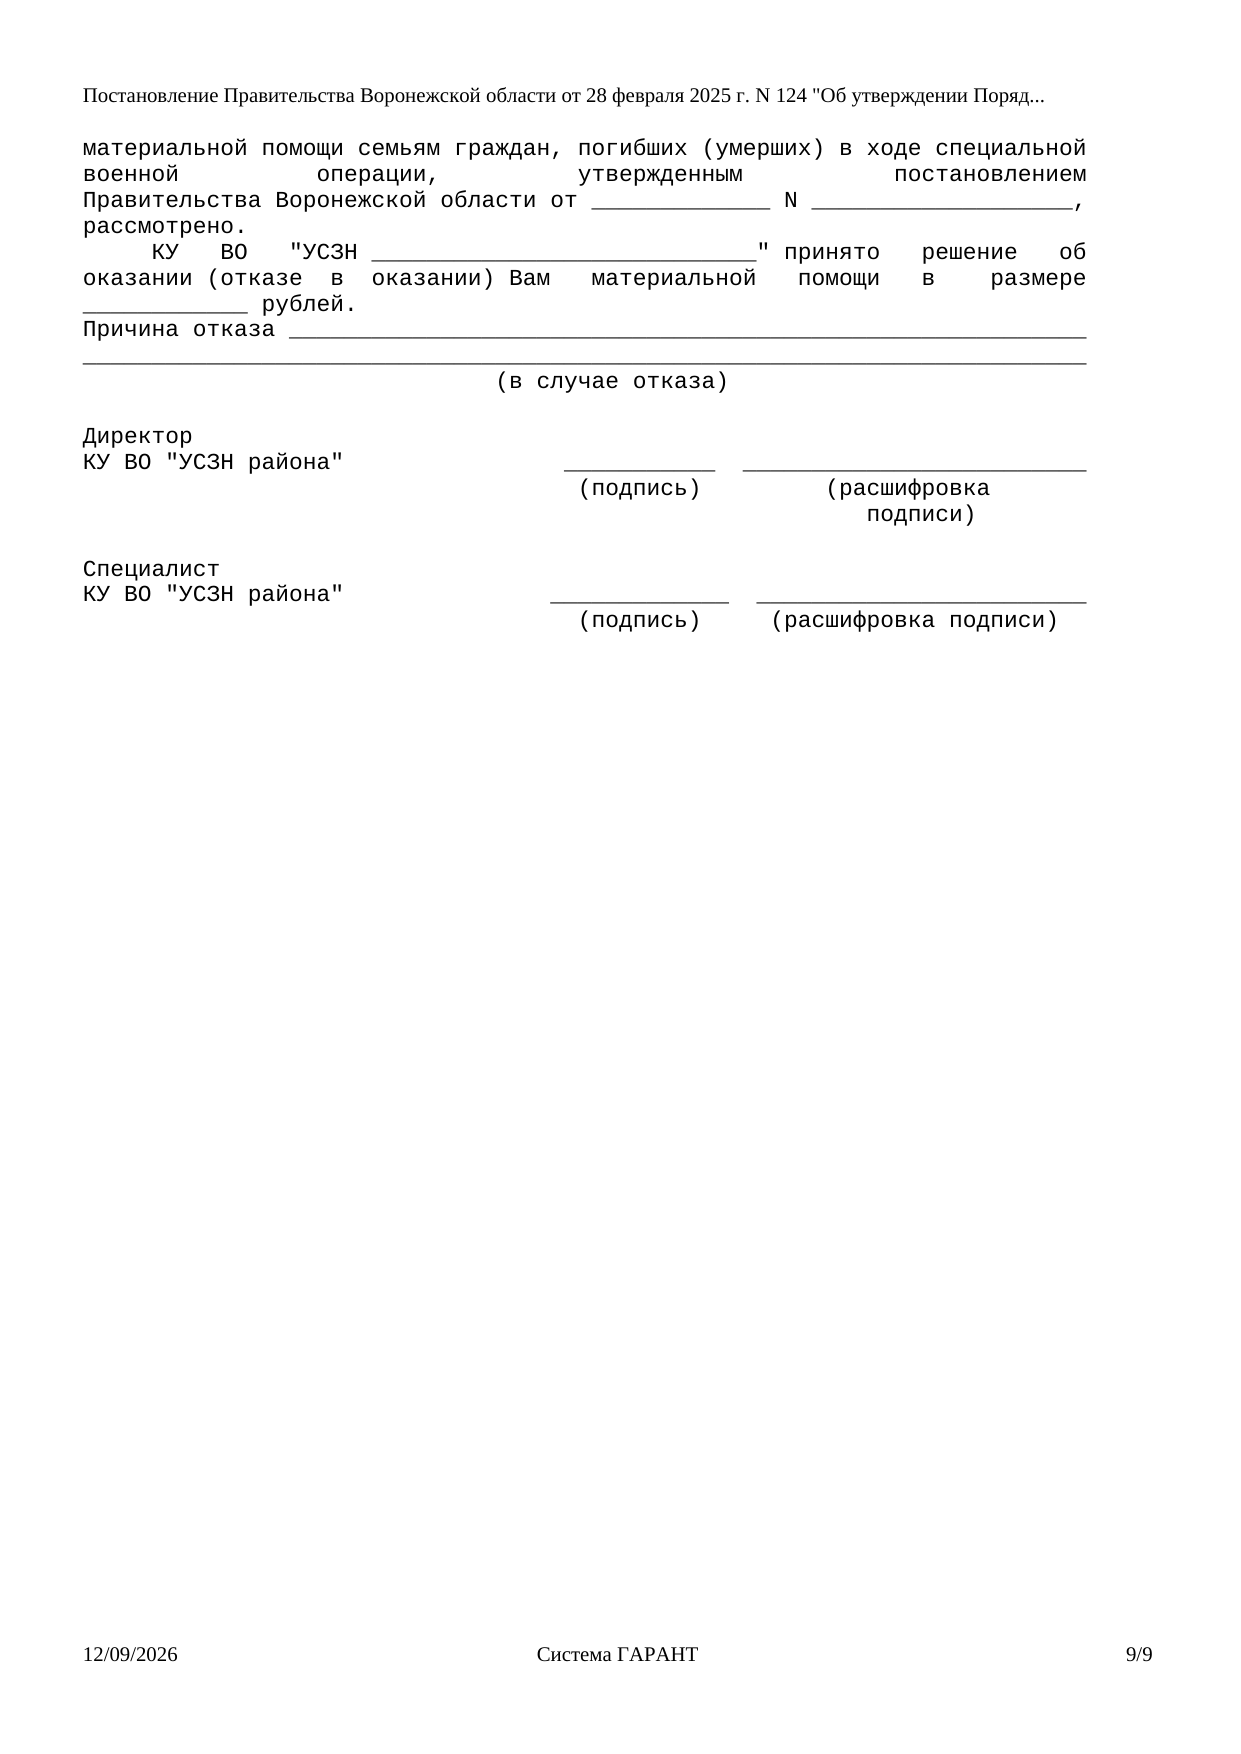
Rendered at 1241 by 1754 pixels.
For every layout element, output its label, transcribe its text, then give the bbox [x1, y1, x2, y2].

text КУ ВО "УСЗН района" _____________ ________________________ [83, 583, 1157, 609]
text рассмотрено. [83, 214, 1157, 240]
text (подпись) (расшифровка [83, 476, 1157, 502]
text _________________________________________________________________________ [83, 344, 1157, 370]
text материальной помощи семьям граждан, погибших (умерших) в ходе специальной [83, 136, 1157, 162]
text Директор [83, 424, 1157, 450]
text оказании (отказе в оказании) Вам материальной помощи в размере [83, 266, 1157, 292]
text КУ ВО "УСЗН ____________________________" принято решение об [83, 240, 1157, 266]
text Специалист [83, 557, 1157, 583]
text Причина отказа __________________________________________________________ [83, 318, 1157, 344]
text КУ ВО "УСЗН района" ___________ _________________________ [83, 450, 1157, 476]
text подписи) [83, 502, 1157, 528]
text (подпись) (расшифровка подписи) [83, 609, 1157, 635]
text ____________ рублей. [83, 292, 1157, 318]
text военной операции, утвержденным постановлением [83, 162, 1157, 188]
text (в случае отказа) [83, 370, 1157, 396]
text Правительства Воронежской области от _____________ N ___________________, [83, 188, 1157, 214]
